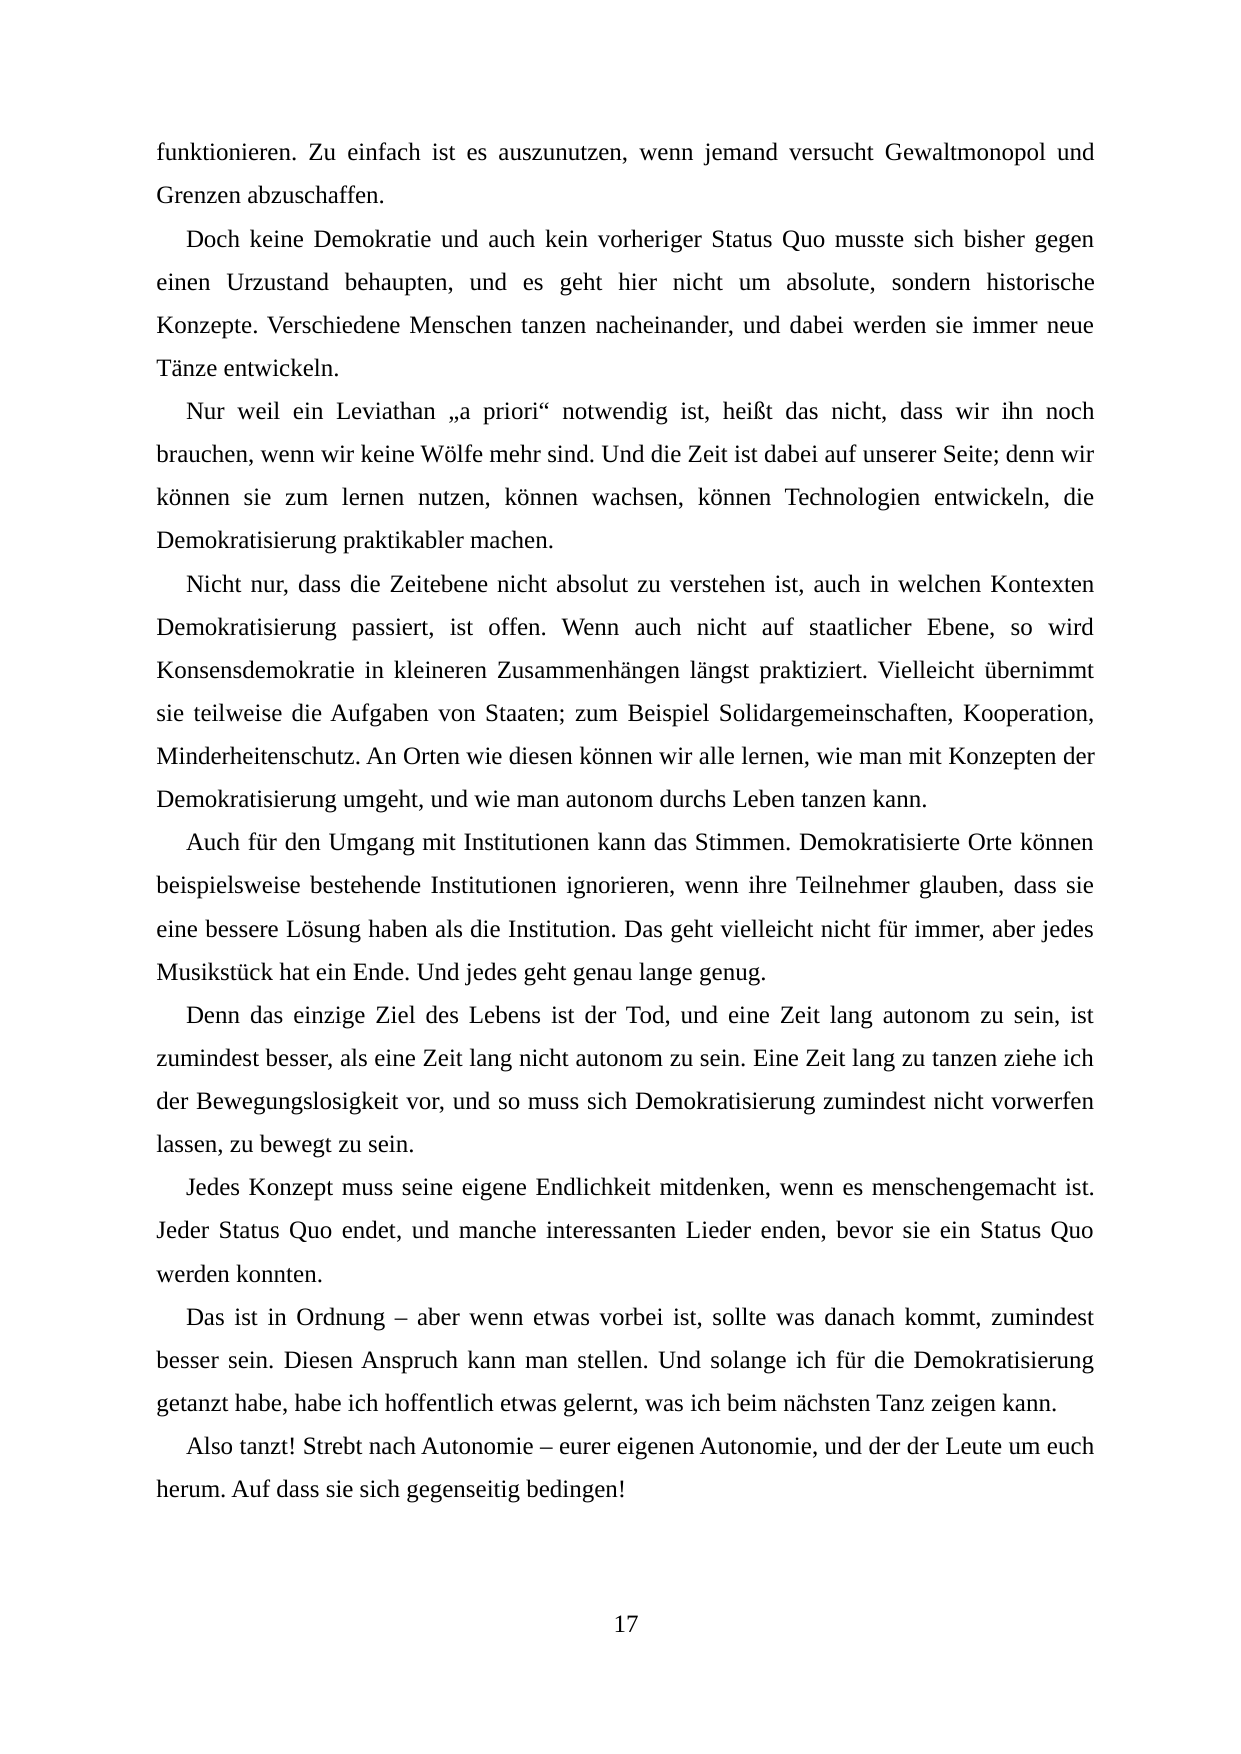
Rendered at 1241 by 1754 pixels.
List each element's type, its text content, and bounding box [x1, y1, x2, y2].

text Jedes Konzept muss seine eigene Endlichkeit mitdenken, wenn es menschengemacht ist. Jeder Status Quo endet, und manche interessanten Lieder enden, bevor sie ein Status Quo werden konnten. [156, 1172, 1095, 1287]
text Auch für den Umgang mit Institutionen kann das Stimmen. Demokratisierte Orte können beispielsweise bestehende Institutionen ignorieren, wenn ihre Teilnehmer glauben, dass sie eine bessere Lösung haben als die Institution. Das geht vielleicht nicht für immer, aber jedes Musikstück hat ein Ende. Und jedes geht genau lange genug. [156, 827, 1095, 986]
text Doch keine Demokratie und auch kein vorheriger Status Quo musste sich bisher gegen einen Urzustand behaupten, und es geht hier nicht um absolute, sondern historische Konzepte. Verschiedene Menschen tanzen nacheinander, und dabei werden sie immer neue Tänze entwickeln. [156, 224, 1095, 382]
text Also tanzt! Strebt nach Autonomie – eurer eigenen Autonomie, und der der Leute um euch herum. Auf dass sie sich gegenseitig bedingen! [156, 1431, 1095, 1503]
text Nicht nur, dass die Zeitebene nicht absolut zu verstehen ist, auch in welchen Kontexten Demokratisierung passiert, ist offen. Wenn auch nicht auf staatlicher Ebene, so wird Konsensdemokratie in kleineren Zusammenhängen längst praktiziert. Vielleicht übernimmt sie teilweise die Aufgaben von Staaten; zum Beispiel Solidargemeinschaften, Kooperation, Minderheitenschutz. An Orten wie diesen können wir alle lernen, wie man mit Konzepten der Demokratisierung umgeht, und wie man autonom durchs Leben tanzen kann. [156, 569, 1095, 813]
text funktionieren. Zu einfach ist es auszunutzen, wenn jemand versucht Gewaltmonopol und Grenzen abzuschaffen. [156, 137, 1095, 209]
text Das ist in Ordnung – aber wenn etwas vorbei ist, sollte was danach kommt, zumindest besser sein. Diesen Anspruch kann man stellen. Und solange ich für die Demokratisierung getanzt habe, habe ich hoffentlich etwas gelernt, was ich beim nächsten Tanz zeigen kann. [156, 1302, 1095, 1417]
text Denn das einzige Ziel des Lebens ist der Tod, und eine Zeit lang autonom zu sein, ist zumindest besser, als eine Zeit lang nicht autonom zu sein. Eine Zeit lang zu tanzen ziehe ich der Bewegungslosigkeit vor, und so muss sich Demokratisierung zumindest nicht vorwerfen lassen, zu bewegt zu sein. [156, 1000, 1095, 1158]
text Nur weil ein Leviathan „a priori“ notwendig ist, heißt das nicht, dass wir ihn noch brauchen, wenn wir keine Wölfe mehr sind. Und die Zeit ist dabei auf unserer Seite; denn wir können sie zum lernen nutzen, können wachsen, können Technologien entwickeln, die Demokratisierung praktikabler machen. [156, 396, 1095, 554]
